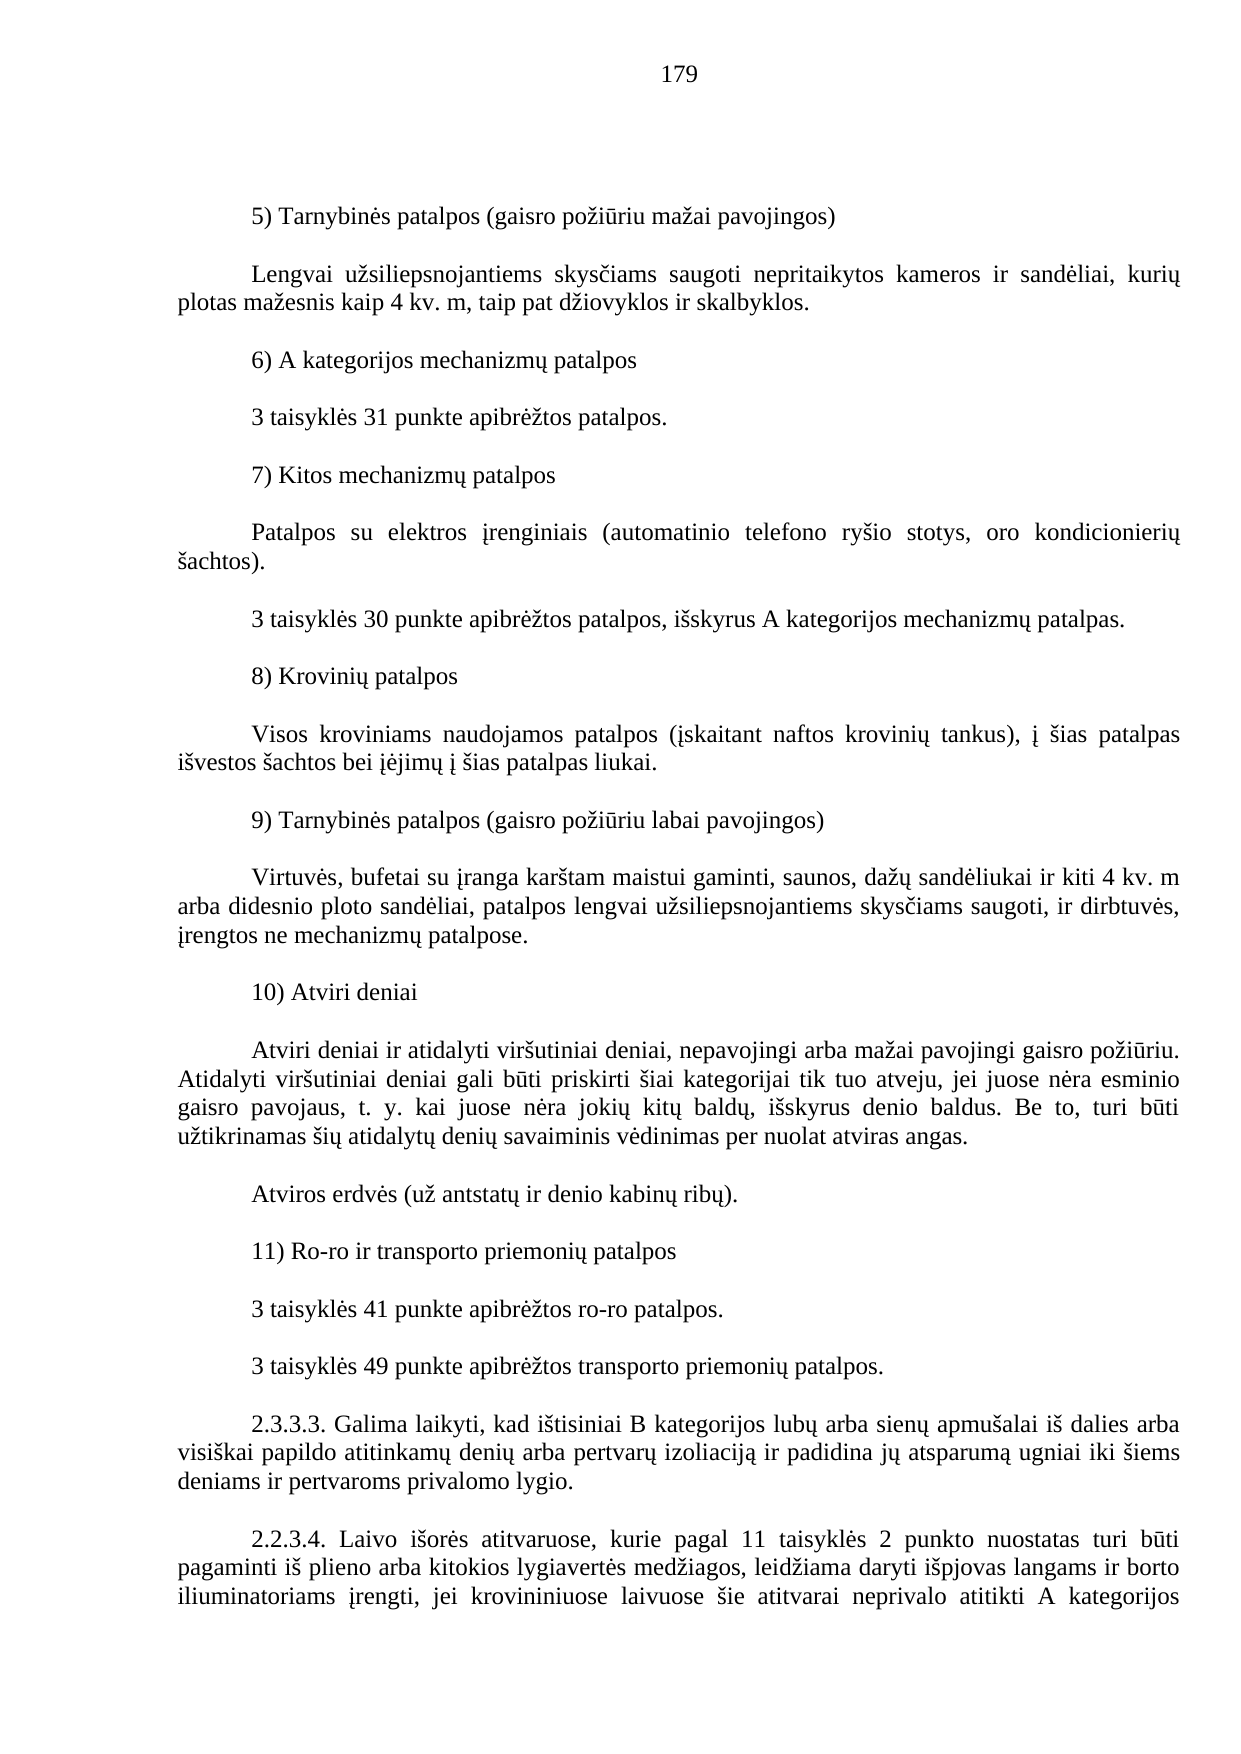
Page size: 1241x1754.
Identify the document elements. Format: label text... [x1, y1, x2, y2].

text Virtuvės, bufetai su įranga karštam maistui gaminti, saunos, dažų sandėliukai ir kiti 4 kv. m arba didesnio ploto sandėliai, patalpos lengvai užsiliepsnojantiems skysčiams saugoti, ir dirbtuvės, įrengtos ne mechanizmų patalpose. [177, 862, 1181, 949]
text 3 taisyklės 30 punkte apibrėžtos patalpos, išskyrus A kategorijos mechanizmų patalpas. [177, 604, 1181, 632]
text 9) Tarnybinės patalpos (gaisro požiūriu labai pavojingos) [177, 805, 1181, 834]
text Patalpos su elektros įrenginiais (automatinio telefono ryšio stotys, oro kondicionierių šachtos). [177, 517, 1181, 575]
text 2.3.3.3. Galima laikyti, kad ištisiniai B kategorijos lubų arba sienų apmušalai iš dalies arba visiškai papildo atitinkamų denių arba pertvarų izoliaciją ir padidina jų atsparumą ugniai iki šiems deniams ir pertvaroms privalomo lygio. [177, 1409, 1181, 1495]
text Lengvai užsiliepsnojantiems skysčiams saugoti nepritaikytos kameros ir sandėliai, kurių plotas mažesnis kaip 4 kv. m, taip pat džiovyklos ir skalbyklos. [177, 259, 1181, 316]
text Visos kroviniams naudojamos patalpos (įskaitant naftos krovinių tankus), į šias patalpas išvestos šachtos bei įėjimų į šias patalpas liukai. [177, 719, 1181, 776]
text 3 taisyklės 41 punkte apibrėžtos ro-ro patalpos. [177, 1294, 1181, 1322]
text 6) A kategorijos mechanizmų patalpos [177, 345, 1181, 374]
text 3 taisyklės 49 punkte apibrėžtos transporto priemonių patalpos. [177, 1351, 1181, 1380]
text 2.2.3.4. Laivo išorės atitvaruose, kurie pagal 11 taisyklės 2 punkto nuostatas turi būti pagaminti iš plieno arba kitokios lygiavertės medžiagos, leidžiama daryti išpjovas langams ir borto iliuminatoriams įrengti, jei krovininiuose laivuose šie atitvarai neprivalo atitikti A kategorijos [177, 1524, 1181, 1610]
text 5) Tarnybinės patalpos (gaisro požiūriu mažai pavojingos) [177, 201, 1181, 230]
text 8) Krovinių patalpos [177, 661, 1181, 690]
text 11) Ro-ro ir transporto priemonių patalpos [177, 1236, 1181, 1265]
text Atviri deniai ir atidalyti viršutiniai deniai, nepavojingi arba mažai pavojingi gaisro požiūriu. Atidalyti viršutiniai deniai gali būti priskirti šiai kategorijai tik tuo atveju, jei juose nėra esminio gaisro pavojaus, t. y. kai juose nėra jokių kitų baldų, išskyrus denio baldus. Be to, turi būti užtikrinamas šių atidalytų denių savaiminis vėdinimas per nuolat atviras angas. [177, 1035, 1181, 1150]
text Atviros erdvės (už antstatų ir denio kabinų ribų). [177, 1179, 1181, 1207]
text 7) Kitos mechanizmų patalpos [177, 460, 1181, 489]
text 3 taisyklės 31 punkte apibrėžtos patalpos. [177, 402, 1181, 431]
text 10) Atviri deniai [177, 977, 1181, 1006]
